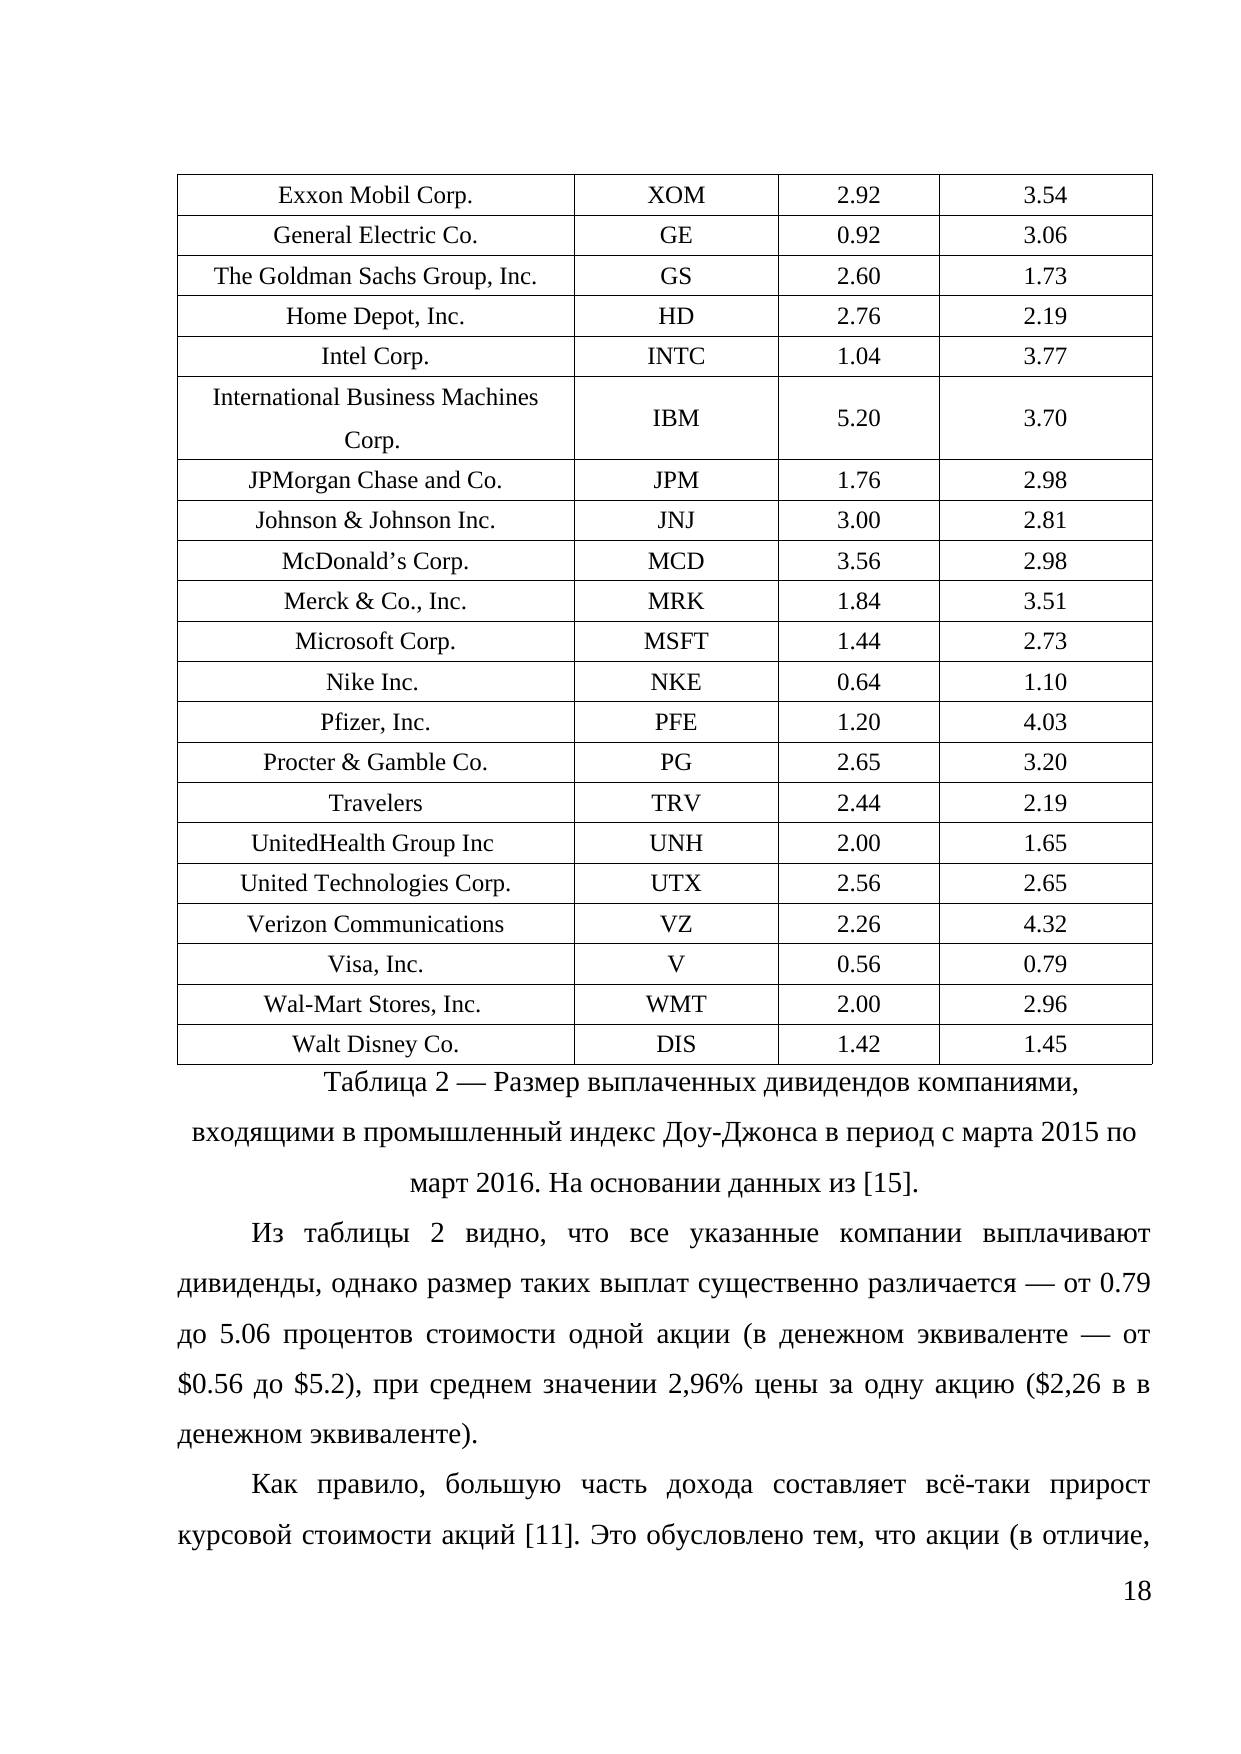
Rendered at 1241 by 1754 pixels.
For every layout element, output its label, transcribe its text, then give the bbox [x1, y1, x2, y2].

table_cell 1.45 [940, 1025, 1152, 1064]
text Из таблицы 2 видно, что все указанные компании выплачивают дивиденды, однако размер таких выплат существенно различается — от 0.79 до 5.06 процентов стоимости одной акции (в денежном эквиваленте — от $0.56 до $5.2), при среднем значении 2,96% цены за одну акцию ($2,26 в в денежном эквиваленте). [177, 1215, 1152, 1450]
table_cell UNH [575, 823, 778, 862]
table_cell V [575, 944, 778, 983]
table_cell 0.64 [779, 662, 939, 701]
table_cell WMT [575, 985, 778, 1024]
table_cell 3.70 [940, 377, 1152, 459]
table_cell 2.65 [940, 864, 1152, 903]
table_cell MRK [575, 581, 778, 621]
table_cell PFE [575, 702, 778, 742]
table_cell 2.65 [779, 743, 939, 782]
table_cell Exxon Mobil Corp. [178, 175, 574, 215]
table_cell 3.77 [940, 337, 1152, 376]
table_cell 2.00 [779, 985, 939, 1024]
table_cell 2.96 [940, 985, 1152, 1024]
table_cell GE [575, 216, 778, 255]
table_cell XOM [575, 175, 778, 215]
table_cell 1.84 [779, 581, 939, 621]
table_cell 1.10 [940, 662, 1152, 701]
table_cell Microsoft Corp. [178, 622, 574, 661]
table_cell Visa, Inc. [178, 944, 574, 983]
table_cell 1.76 [779, 460, 939, 500]
table_cell 0.92 [779, 216, 939, 255]
text Таблица 2 — Размер выплаченных дивидендов компаниями, входящими в промышленный индекс Доу-Джонса в период с марта 2015 по март 2016. На основании данных из [15]. [177, 1065, 1152, 1198]
table_cell JPMorgan Chase and Co. [178, 460, 574, 500]
table_cell 2.98 [940, 460, 1152, 500]
table_cell HD [575, 296, 778, 336]
table_cell International Business Machines Corp. [178, 377, 574, 459]
table_cell 5.20 [779, 377, 939, 459]
table_cell UnitedHealth Group Inc [178, 823, 574, 862]
table_cell Merck & Co., Inc. [178, 581, 574, 621]
table_cell General Electric Co. [178, 216, 574, 255]
table_cell VZ [575, 904, 778, 943]
table_cell Verizon Communications [178, 904, 574, 943]
table_cell 2.19 [940, 783, 1152, 822]
table_cell The Goldman Sachs Group, Inc. [178, 256, 574, 295]
table_cell 2.00 [779, 823, 939, 862]
table_cell IBM [575, 377, 778, 459]
table_cell NKE [575, 662, 778, 701]
table_cell 2.98 [940, 541, 1152, 580]
table_cell McDonald’s Corp. [178, 541, 574, 580]
table_cell Nike Inc. [178, 662, 574, 701]
table_cell JPM [575, 460, 778, 500]
table_cell MSFT [575, 622, 778, 661]
text Как правило, большую часть дохода составляет всё-таки прирост курсовой стоимости акций [11]. Это обусловлено тем, что акции (в отличие, [177, 1467, 1152, 1551]
table_cell 2.56 [779, 864, 939, 903]
table_cell 4.32 [940, 904, 1152, 943]
table_cell 3.51 [940, 581, 1152, 621]
table_cell 1.73 [940, 256, 1152, 295]
table_cell JNJ [575, 501, 778, 540]
table_cell Wal-Mart Stores, Inc. [178, 985, 574, 1024]
table_cell MCD [575, 541, 778, 580]
table_cell 2.92 [779, 175, 939, 215]
table_cell 2.81 [940, 501, 1152, 540]
table_cell 1.20 [779, 702, 939, 742]
table_cell Walt Disney Co. [178, 1025, 574, 1064]
table_cell PG [575, 743, 778, 782]
table_cell Intel Corp. [178, 337, 574, 376]
table_cell INTC [575, 337, 778, 376]
table_cell Travelers [178, 783, 574, 822]
table_cell DIS [575, 1025, 778, 1064]
table_cell 3.20 [940, 743, 1152, 782]
table_cell TRV [575, 783, 778, 822]
table_cell 2.73 [940, 622, 1152, 661]
table_cell 2.44 [779, 783, 939, 822]
table_cell 2.19 [940, 296, 1152, 336]
table_cell 2.60 [779, 256, 939, 295]
table_cell 0.56 [779, 944, 939, 983]
table_cell UTX [575, 864, 778, 903]
table_cell Procter & Gamble Co. [178, 743, 574, 782]
table_cell 1.65 [940, 823, 1152, 862]
table_cell 3.00 [779, 501, 939, 540]
table_cell 2.26 [779, 904, 939, 943]
table_cell 3.56 [779, 541, 939, 580]
table_cell Johnson & Johnson Inc. [178, 501, 574, 540]
table_cell Pfizer, Inc. [178, 702, 574, 742]
table_cell 1.42 [779, 1025, 939, 1064]
table_cell 3.54 [940, 175, 1152, 215]
table_cell United Technologies Corp. [178, 864, 574, 903]
table_cell 2.76 [779, 296, 939, 336]
table_cell 4.03 [940, 702, 1152, 742]
table_cell 0.79 [940, 944, 1152, 983]
table_cell GS [575, 256, 778, 295]
table_cell 1.44 [779, 622, 939, 661]
table_cell 1.04 [779, 337, 939, 376]
table_cell Home Depot, Inc. [178, 296, 574, 336]
table_cell 3.06 [940, 216, 1152, 255]
